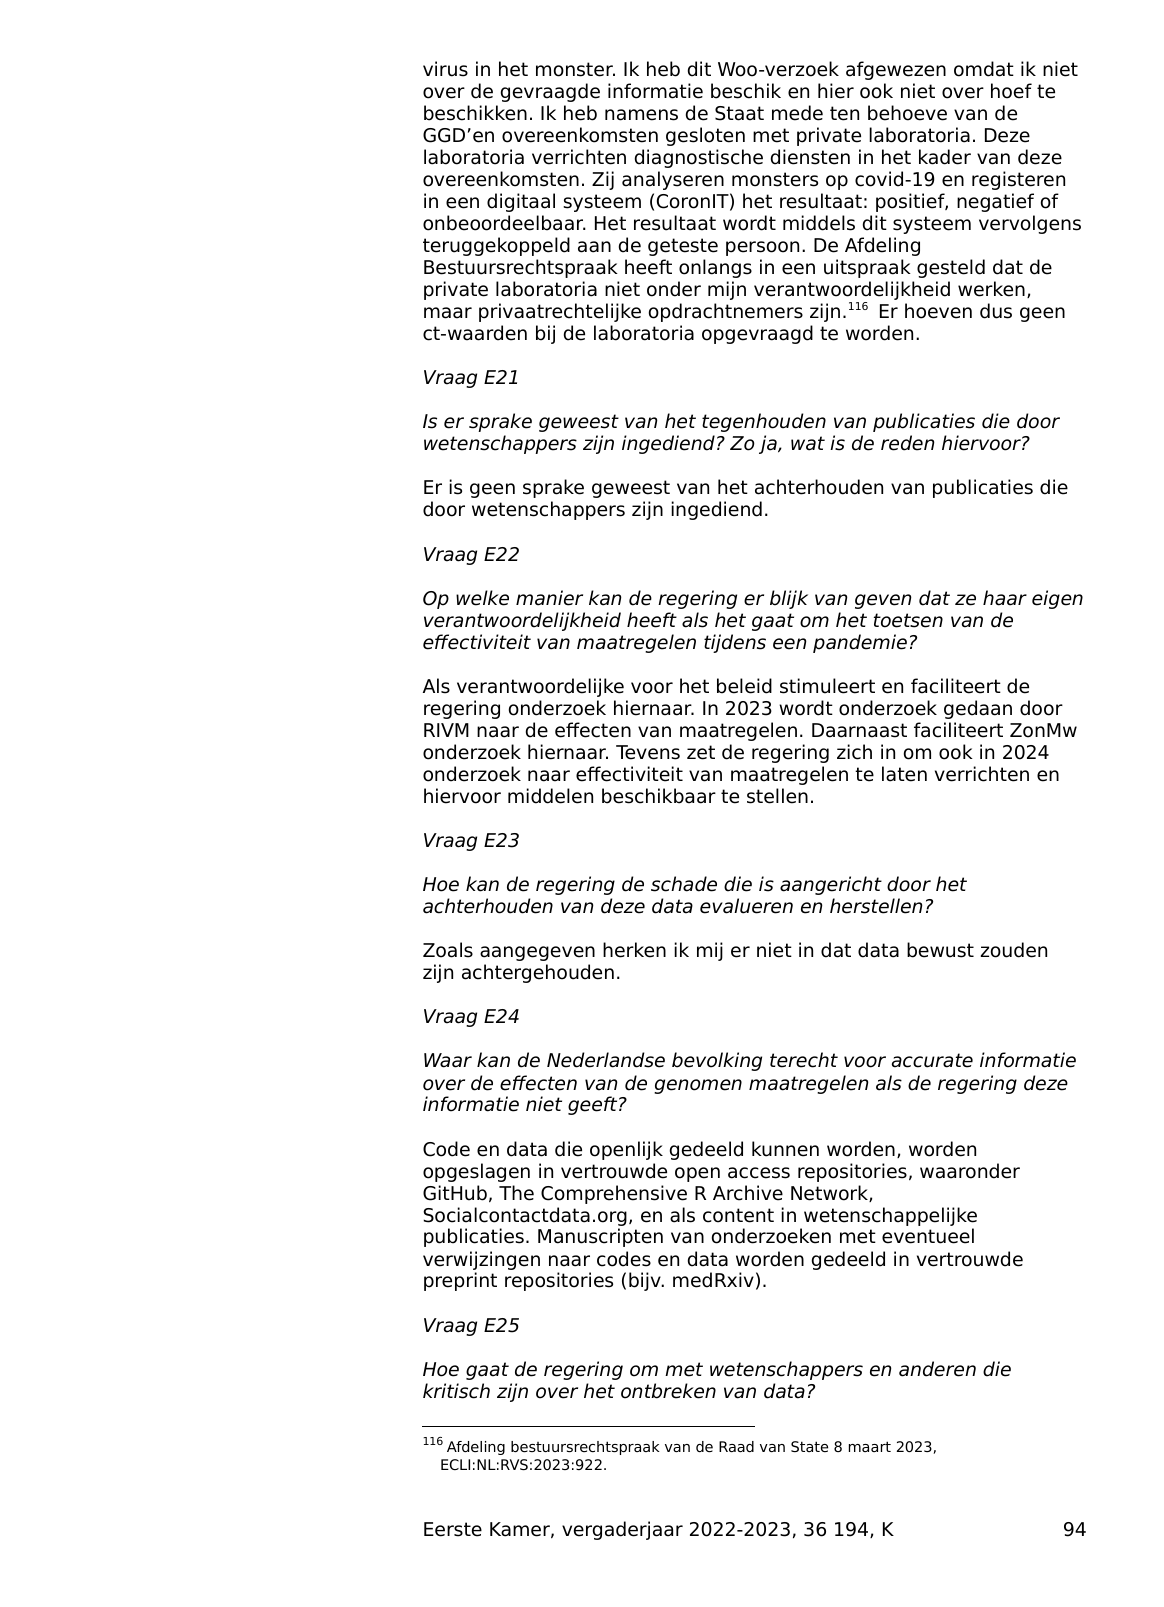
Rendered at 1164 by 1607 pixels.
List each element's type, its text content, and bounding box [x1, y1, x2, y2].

subtitle Vraag E24 [422, 1006, 1087, 1028]
subtitle Vraag E21 [422, 367, 1087, 389]
subtitle Vraag E22 [422, 543, 1087, 565]
text Op welke manier kan de regering er blijk van geven dat ze haar eigen verantwoordelijkheid heeft als het gaat om het toetsen van de effectiviteit van maatregelen tijdens een pandemie? [422, 588, 1087, 653]
text Is er sprake geweest van het tegenhouden van publicaties die door wetenschappers zijn ingediend? Zo ja, wat is de reden hiervoor? [422, 411, 1087, 455]
text Als verantwoordelijke voor het beleid stimuleert en faciliteert de regering onderzoek hiernaar. In 2023 wordt onderzoek gedaan door RIVM naar de effecten van maatregelen. Daarnaast faciliteert ZonMw onderzoek hiernaar. Tevens zet de regering zich in om ook in 2024 onderzoek naar effectiviteit van maatregelen te laten verrichten en hiervoor middelen beschikbaar te stellen. [422, 676, 1087, 808]
text Hoe gaat de regering om met wetenschappers en anderen die kritisch zijn over het ontbreken van data? [422, 1359, 1087, 1403]
text Er is geen sprake geweest van het achterhouden van publicaties die door wetenschappers zijn ingediend. [422, 477, 1087, 521]
text Afdeling bestuursrechtspraak van de Raad van State 8 maart 2023, ECLI:NL:RVS:2023:922. [422, 1435, 1087, 1474]
text Waar kan de Nederlandse bevolking terecht voor accurate informatie over de effecten van de genomen maatregelen als de regering deze informatie niet geeft? [422, 1050, 1087, 1116]
text virus in het monster. Ik heb dit Woo-verzoek afgewezen omdat ik niet over de gevraagde informatie beschik en hier ook niet over hoef te beschikken. Ik heb namens de Staat mede ten behoeve van de GGD’en overeenkomsten gesloten met private laboratoria. Deze laboratoria verrichten diagnostische diensten in het kader van deze overeenkomsten. Zij analyseren monsters op covid-19 en registeren in een digitaal systeem (CoronIT) het resultaat: positief, negatief of onbeoordeelbaar. Het resultaat wordt middels dit systeem vervolgens teruggekoppeld aan de geteste persoon. De Afdeling Bestuursrechtspraak heeft onlangs in een uitspraak gesteld dat de private laboratoria niet onder mijn verantwoordelijkheid werken, maar privaatrechtelijke opdrachtnemers zijn. Er hoeven dus geen ct-waarden bij de laboratoria opgevraagd te worden. [422, 59, 1087, 345]
subtitle Vraag E23 [422, 830, 1087, 852]
text Code en data die openlijk gedeeld kunnen worden, worden opgeslagen in vertrouwde open access repositories, waaronder GitHub, The Comprehensive R Archive Network, Socialcontactdata.org, en als content in wetenschappelijke publicaties. Manuscripten van onderzoeken met eventueel verwijzingen naar codes en data worden gedeeld in vertrouwde preprint repositories (bijv. medRxiv). [422, 1138, 1087, 1292]
subtitle Vraag E25 [422, 1314, 1087, 1337]
text Zoals aangegeven herken ik mij er niet in dat data bewust zouden zijn achtergehouden. [422, 940, 1087, 984]
text Hoe kan de regering de schade die is aangericht door het achterhouden van deze data evalueren en herstellen? [422, 874, 1087, 918]
